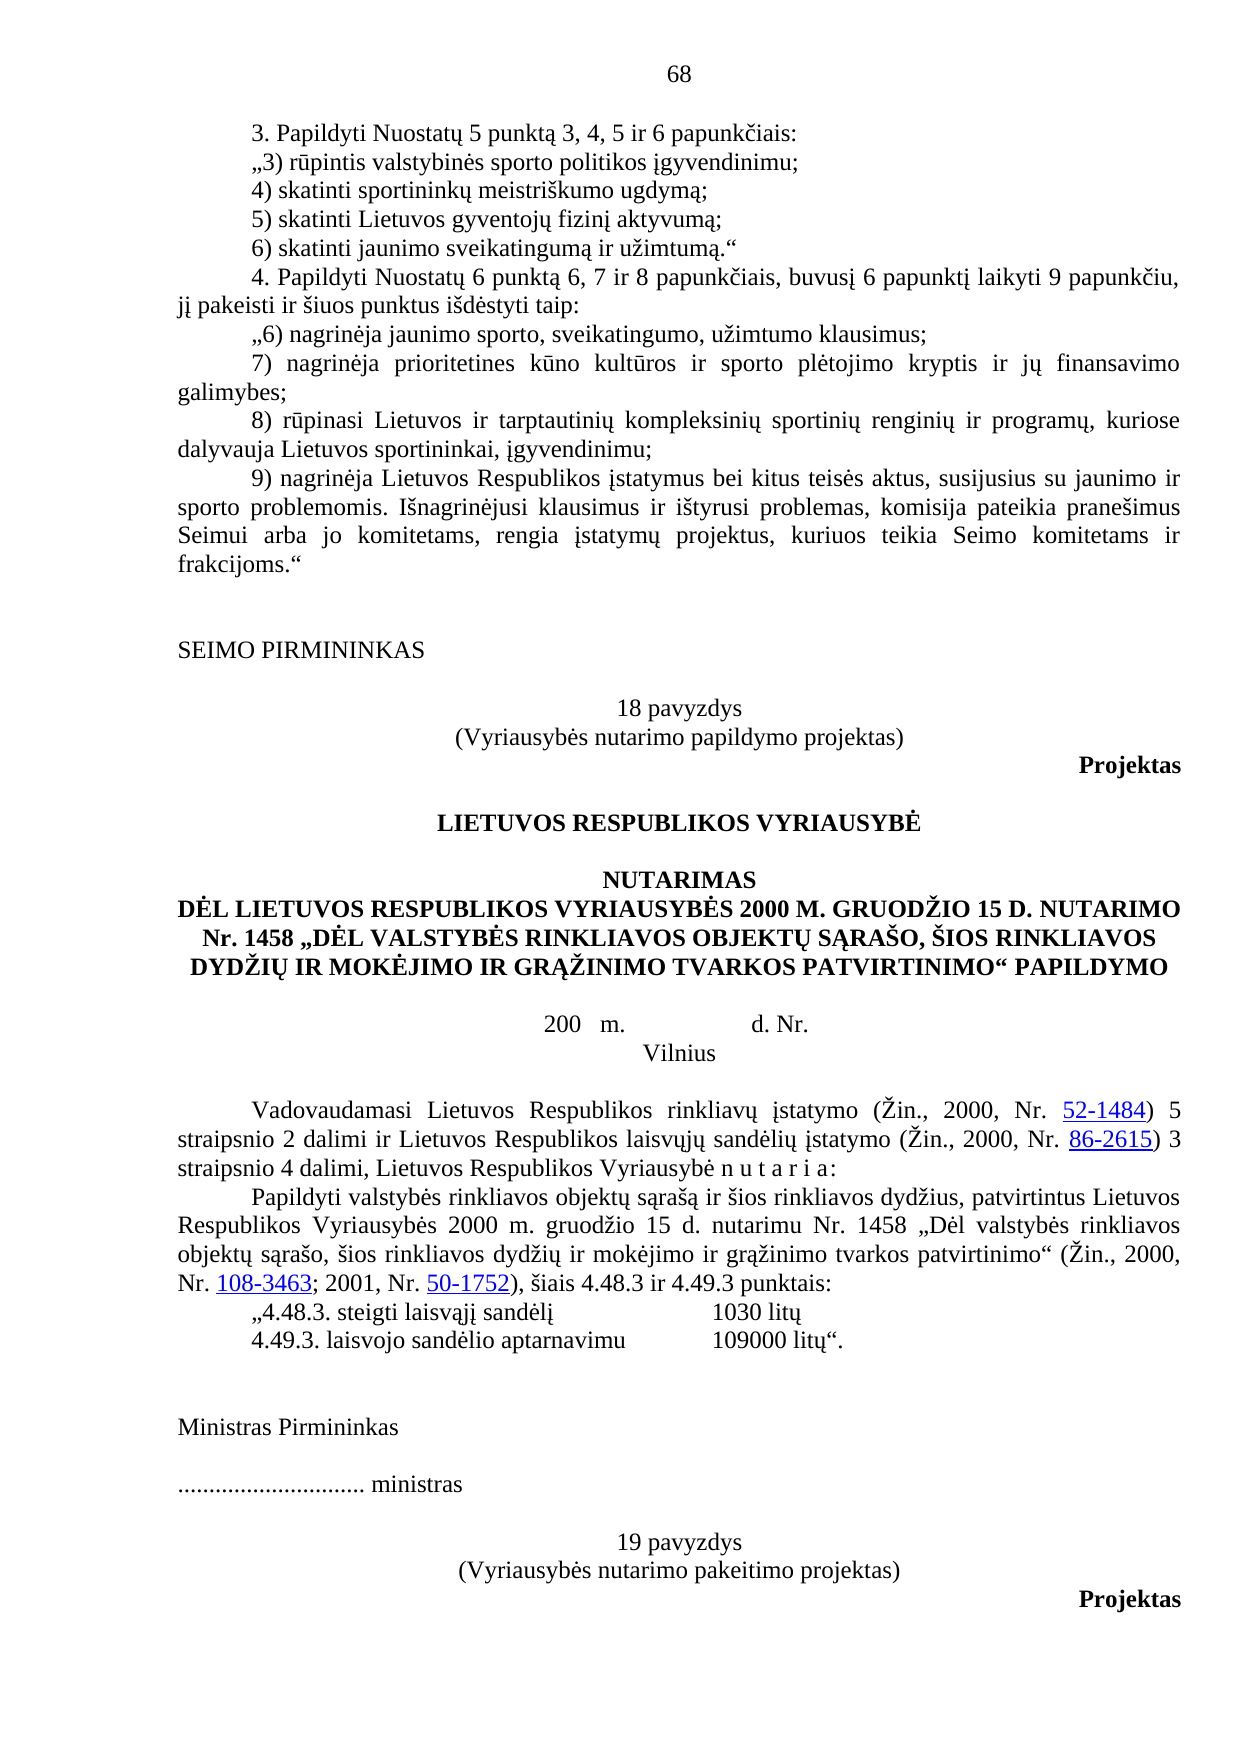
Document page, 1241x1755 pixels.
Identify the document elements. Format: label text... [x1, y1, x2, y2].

text „6) nagrinėja jaunimo sporto, sveikatingumo, užimtumo klausimus; [177, 319, 1181, 348]
text Projektas [177, 1584, 1181, 1613]
text Papildyti valstybės rinkliavos objektų sąrašą ir šios rinkliavos dydžius, patvirtintus Lietuvos Respublikos Vyriausybės 2000 m. gruodžio 15 d. nutarimu Nr. 1458 „Dėl valstybės rinkliavos objektų sąrašo, šios rinkliavos dydžių ir mokėjimo ir grąžinimo tvarkos patvirtinimo“ (Žin., 2000, Nr. 108-3463; 2001, Nr. 50-1752), šiais 4.48.3 ir 4.49.3 punktais: [177, 1182, 1181, 1297]
text 18 pavyzdys [177, 693, 1181, 722]
text 4) skatinti sportininkų meistriškumo ugdymą; [177, 176, 1181, 204]
text „3) rūpintis valstybinės sporto politikos įgyvendinimu; [177, 147, 1181, 176]
text 200 m. d. Nr. [177, 1009, 1181, 1038]
text 5) skatinti Lietuvos gyventojų fizinį aktyvumą; [177, 204, 1181, 233]
text 19 pavyzdys [177, 1527, 1181, 1556]
text Vilnius [177, 1038, 1181, 1067]
text SEIMO PIRMININKAS [177, 636, 1181, 664]
text LIETUVOS RESPUBLIKOS VYRIAUSYBĖ [177, 808, 1181, 837]
text (Vyriausybės nutarimo papildymo projektas) [177, 722, 1181, 751]
text 4.49.3. laisvojo sandėlio aptarnavimu 109000 litų“. [177, 1326, 1181, 1354]
text Ministras Pirmininkas [177, 1412, 1181, 1441]
text DĖL LIETUVOS RESPUBLIKOS VYRIAUSYBĖS 2000 M. GRUODŽIO 15 D. NUTARIMO Nr. 1458 „DĖL VALSTYBĖS RINKLIAVOS OBJEKTŲ SĄRAŠO, ŠIOS RINKLIAVOS DYDŽIŲ IR MOKĖJIMO IR GRĄŽINIMO TVARKOS PATVIRTINIMO“ PAPILDYMO [177, 894, 1181, 981]
text 9) nagrinėja Lietuvos Respublikos įstatymus bei kitus teisės aktus, susijusius su jaunimo ir sporto problemomis. Išnagrinėjusi klausimus ir ištyrusi problemas, komisija pateikia pranešimus Seimui arba jo komitetams, rengia įstatymų projektus, kuriuos teikia Seimo komitetams ir frakcijoms.“ [177, 463, 1181, 578]
text 6) skatinti jaunimo sveikatingumą ir užimtumą.“ [177, 233, 1181, 262]
text (Vyriausybės nutarimo pakeitimo projektas) [177, 1556, 1181, 1584]
text 3. Papildyti Nuostatų 5 punktą 3, 4, 5 ir 6 papunkčiais: [177, 118, 1181, 147]
text Projektas [177, 751, 1181, 779]
text 4. Papildyti Nuostatų 6 punktą 6, 7 ir 8 papunkčiais, buvusį 6 papunktį laikyti 9 papunkčiu, jį pakeisti ir šiuos punktus išdėstyti taip: [177, 262, 1181, 319]
text 7) nagrinėja prioritetines kūno kultūros ir sporto plėtojimo kryptis ir jų finansavimo galimybes; [177, 348, 1181, 406]
text „4.48.3. steigti laisvąjį sandėlį 1030 litų [177, 1297, 1181, 1326]
text .............................. ministras [177, 1469, 1181, 1498]
text 8) rūpinasi Lietuvos ir tarptautinių kompleksinių sportinių renginių ir programų, kuriose dalyvauja Lietuvos sportininkai, įgyvendinimu; [177, 406, 1181, 463]
text NUTARIMAS [177, 866, 1181, 894]
text Vadovaudamasi Lietuvos Respublikos rinkliavų įstatymo (Žin., 2000, Nr. 52-1484) 5 straipsnio 2 dalimi ir Lietuvos Respublikos laisvųjų sandėlių įstatymo (Žin., 2000, Nr. 86-2615) 3 straipsnio 4 dalimi, Lietuvos Respublikos Vyriausybė nutaria: [177, 1096, 1181, 1182]
